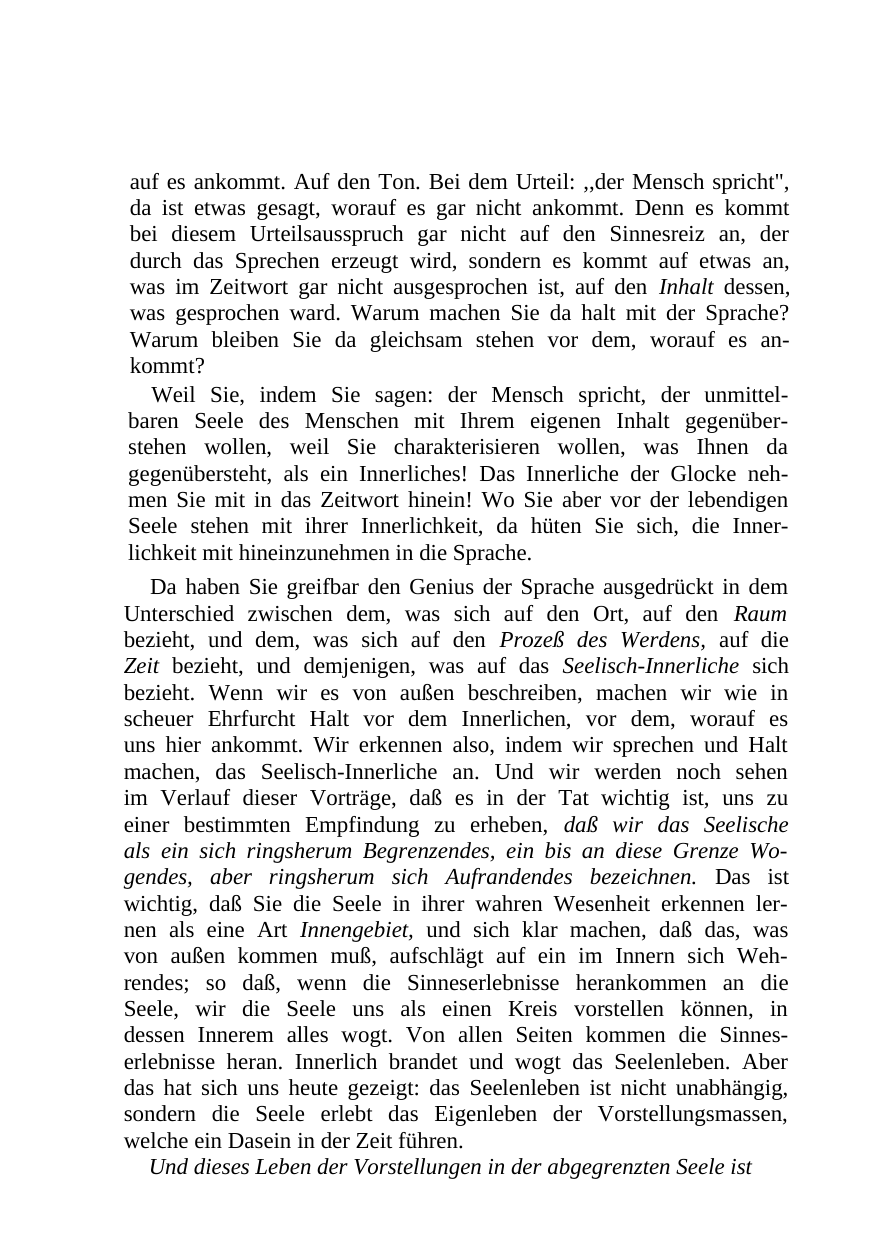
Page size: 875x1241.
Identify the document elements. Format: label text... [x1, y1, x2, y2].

text Weil Sie, indem Sie sagen: der Mensch spricht, der unmittel- baren Seele des Menschen mit Ihrem eigenen Inhalt gegenüber- stehen wollen, weil Sie charakterisieren wollen, was Ihnen da gegenübersteht, als ein Innerliches! Das Innerliche der Glocke neh- men Sie mit in das Zeitwort hinein! Wo Sie aber vor der lebendigen Seele stehen mit ihrer Innerlichkeit, da hüten Sie sich, die Inner- lichkeit mit hineinzunehmen in die Sprache. [128, 381, 789, 565]
text Da haben Sie greifbar den Genius der Sprache ausgedrückt in dem Unterschied zwischen dem, was sich auf den Ort, auf den Raum bezieht, und dem, was sich auf den Prozeß des Werdens, auf die Zeit bezieht, und demjenigen, was auf das Seelisch-Innerliche sich bezieht. Wenn wir es von außen beschreiben, machen wir wie in scheuer Ehrfurcht Halt vor dem Innerlichen, vor dem, worauf es uns hier ankommt. Wir erkennen also, indem wir sprechen und Halt machen, das Seelisch-Innerliche an. Und wir werden noch sehen im Verlauf dieser Vorträge, daß es in der Tat wichtig ist, uns zu einer bestimmten Empfindung zu erheben, daß wir das Seelische als ein sich ringsherum Begrenzendes, ein bis an diese Grenze Wo- gendes, aber ringsherum sich Aufrandendes bezeichnen. Das ist wichtig, daß Sie die Seele in ihrer wahren Wesenheit erkennen ler- nen als eine Art Innengebiet, und sich klar machen, daß das, was von außen kommen muß, aufschlägt auf ein im Innern sich Weh- rendes; so daß, wenn die Sinneserlebnisse herankommen an die Seele, wir die Seele uns als einen Kreis vorstellen können, in dessen Innerem alles wogt. Von allen Seiten kommen die Sinnes- erlebnisse heran. Innerlich brandet und wogt das Seelenleben. Aber das hat sich uns heute gezeigt: das Seelenleben ist nicht unabhängig, sondern die Seele erlebt das Eigenleben der Vorstellungsmassen, welche ein Dasein in der Zeit führen. [123, 573, 789, 1153]
text Und dieses Leben der Vorstellungen in der abgegrenzten Seele ist [148, 1153, 791, 1179]
text auf es ankommt. Auf den Ton. Bei dem Urteil: ,,der Mensch spricht", da ist etwas gesagt, worauf es gar nicht ankommt. Denn es kommt bei diesem Urteilsausspruch gar nicht auf den Sinnesreiz an, der durch das Sprechen erzeugt wird, sondern es kommt auf etwas an, was im Zeitwort gar nicht ausgesprochen ist, auf den Inhalt dessen, was gesprochen ward. Warum machen Sie da halt mit der Sprache? Warum bleiben Sie da gleichsam stehen vor dem, worauf es an- kommt? [129, 168, 791, 378]
